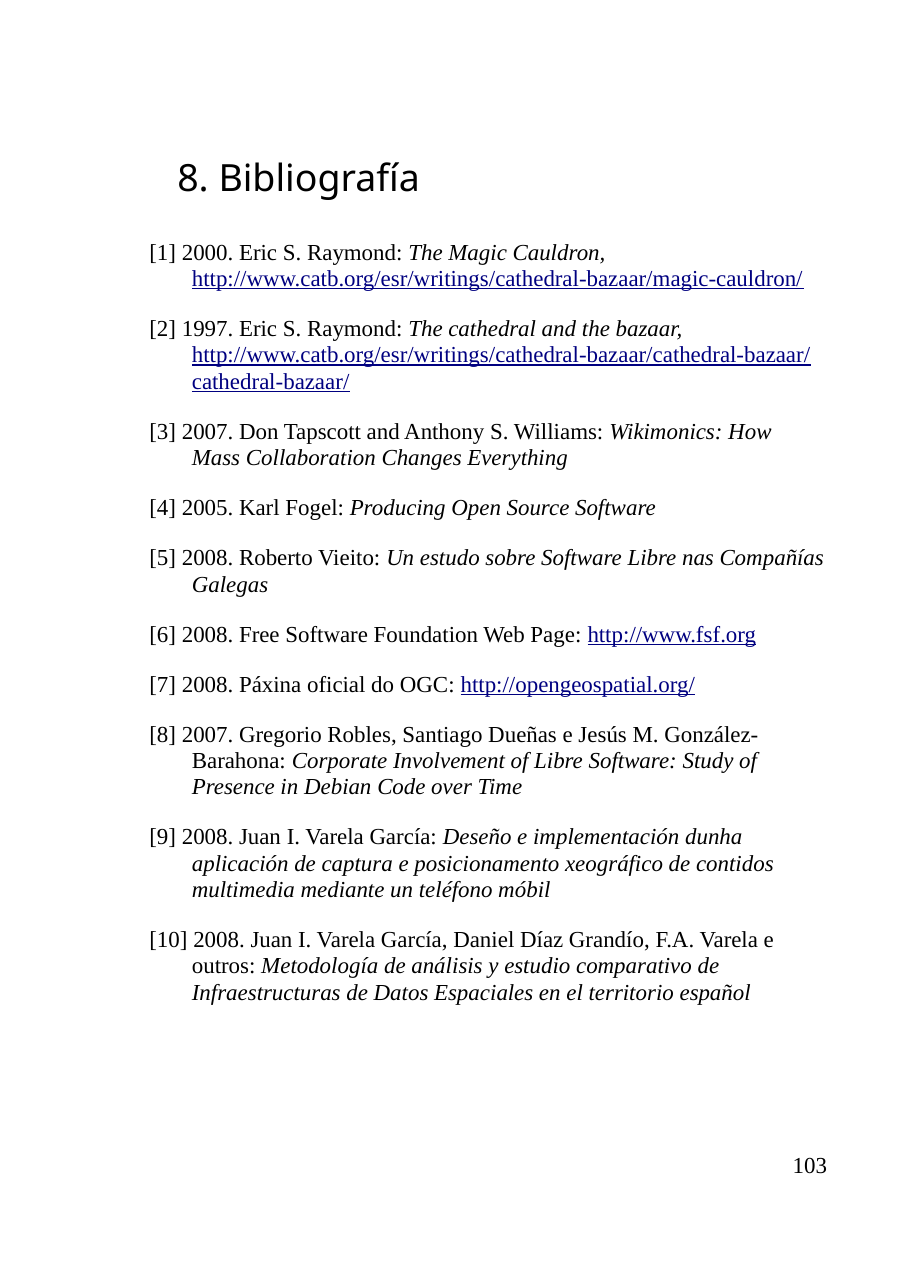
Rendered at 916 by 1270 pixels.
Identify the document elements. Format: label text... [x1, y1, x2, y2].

text [5] 2008. Roberto Vieito: Un estudo sobre Software Libre nas Compañías Galegas [149, 544, 827, 597]
subtitle 8. Bibliografía [177, 152, 827, 203]
text [10] 2008. Juan I. Varela García, Daniel Díaz Grandío, F.A. Varela e outros: Metodología de análisis y estudio comparativo de Infraestructuras de Datos Espaciales en el territorio español [149, 926, 827, 1005]
text [4] 2005. Karl Fogel: Producing Open Source Software [149, 494, 827, 521]
text [7] 2008. Páxina oficial do OGC: http://opengeospatial.org/ [149, 671, 827, 697]
text [8] 2007. Gregorio Robles, Santiago Dueñas e Jesús M. González-Barahona: Corporate Involvement of Libre Software: Study of Presence in Debian Code over Time [149, 721, 827, 800]
text [3] 2007. Don Tapscott and Anthony S. Williams: Wikimonics: How Mass Collaboration Changes Everything [149, 418, 827, 471]
text [9] 2008. Juan I. Varela García: Deseño e implementación dunha aplicación de captura e posicionamento xeográfico de contidos multimedia mediante un teléfono móbil [149, 823, 827, 902]
text [1] 2000. Eric S. Raymond: The Magic Cauldron, http://www.catb.org/esr/writings/cathedral-bazaar/magic-cauldron/ [149, 239, 827, 292]
text [6] 2008. Free Software Foundation Web Page: http://www.fsf.org [149, 621, 827, 647]
text [2] 1997. Eric S. Raymond: The cathedral and the bazaar, http://www.catb.org/esr/writings/cathedral-bazaar/cathedral-bazaar/cathedral-bazaar/ [149, 315, 827, 394]
